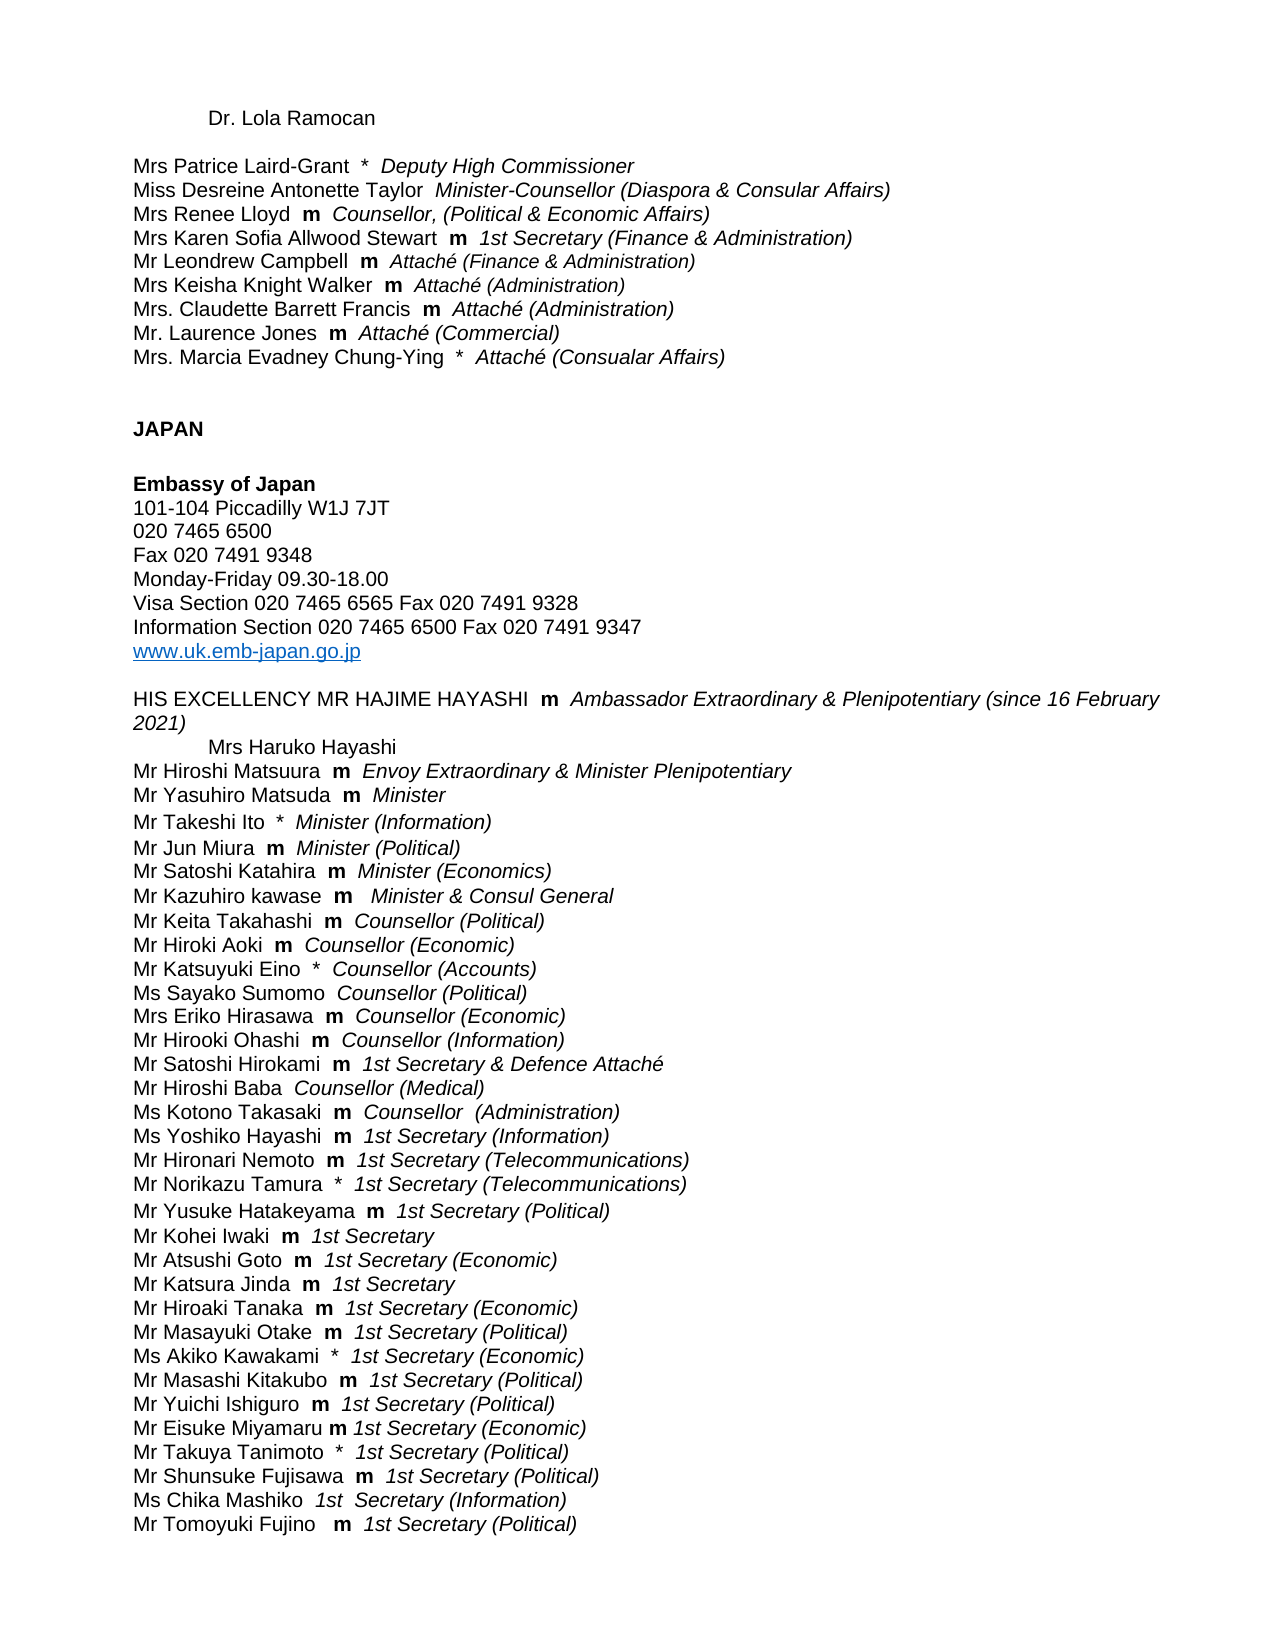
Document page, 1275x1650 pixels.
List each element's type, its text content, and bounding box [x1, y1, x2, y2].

text Mr Atsushi Goto m 1st Secretary (Economic) [133, 1248, 1181, 1272]
text Mr Norikazu Tamura * 1st Secretary (Telecommunications) [133, 1172, 1181, 1196]
text Mr Satoshi Hirokami m 1st Secretary & Defence Attaché [133, 1052, 1181, 1076]
text Mr Jun Miura m Minister (Political) [133, 835, 1181, 859]
text Mr Hironari Nemoto m 1st Secretary (Telecommunications) [133, 1148, 1181, 1172]
text Mr Tomoyuki Fujino m 1st Secretary (Political) [133, 1512, 1181, 1536]
text Mrs. Claudette Barrett Francis m Attaché (Administration) [133, 297, 1181, 321]
text Mr Takuya Tanimoto * 1st Secretary (Political) [133, 1440, 1181, 1464]
text Mrs Haruko Hayashi [133, 735, 1181, 759]
text Mr Keita Takahashi m Counsellor (Political) [133, 908, 1181, 932]
text Mrs Eriko Hirasawa m Counsellor (Economic) [133, 1004, 1181, 1028]
text Ms Akiko Kawakami * 1st Secretary (Economic) [133, 1344, 1181, 1368]
text Mr Katsura Jinda m 1st Secretary [133, 1272, 1181, 1296]
text Mr Yusuke Hatakeyama m 1st Secretary (Political) [133, 1196, 1181, 1224]
text Mr Eisuke Miyamaru m 1st Secretary (Economic) [133, 1416, 1181, 1440]
text Dr. Lola Ramocan [133, 106, 1181, 129]
text Mrs Renee Lloyd m Counsellor, (Political & Economic Affairs) [133, 201, 1181, 225]
text Mr Satoshi Katahira m Minister (Economics) [133, 859, 1181, 883]
text Mrs Karen Sofia Allwood Stewart m 1st Secretary (Finance & Administration) [133, 225, 1181, 249]
text Ms Yoshiko Hayashi m 1st Secretary (Information) [133, 1124, 1181, 1148]
text Ms Sayako Sumomo Counsellor (Political) [133, 980, 1181, 1004]
text Mr Leondrew Campbell m Attaché (Finance & Administration) [133, 249, 1181, 273]
text Mr Hirooki Ohashi m Counsellor (Information) [133, 1028, 1181, 1052]
text 101-104 Piccadilly W1J 7JT [133, 495, 1181, 519]
text Mr Hiroki Aoki m Counsellor (Economic) [133, 932, 1181, 956]
text Mr Masayuki Otake m 1st Secretary (Political) [133, 1320, 1181, 1344]
text Mr Katsuyuki Eino * Counsellor (Accounts) [133, 956, 1181, 980]
text Miss Desreine Antonette Taylor Minister-Counsellor (Diaspora & Consular Affairs) [133, 177, 1181, 201]
text HIS EXCELLENCY MR HAJIME HAYASHI m Ambassador Extraordinary & Plenipotentiary (since 16 February 2021) [133, 687, 1181, 735]
text Mrs Patrice Laird-Grant * Deputy High Commissioner [133, 153, 1181, 177]
text Mr Takeshi Ito * Minister (Information) [133, 807, 1181, 835]
text 020 7465 6500 [133, 519, 1181, 543]
text Embassy of Japan [133, 471, 1181, 495]
text Mrs. Marcia Evadney Chung-Ying * Attaché (Consualar Affairs) [133, 345, 1181, 369]
text Fax 020 7491 9348 [133, 543, 1181, 567]
text Mrs Keisha Knight Walker m Attaché (Administration) [133, 273, 1181, 297]
text Mr Hiroshi Matsuura m Envoy Extraordinary & Minister Plenipotentiary [133, 759, 1181, 783]
text Mr Hiroaki Tanaka m 1st Secretary (Economic) [133, 1296, 1181, 1320]
text Monday-Friday 09.30-18.00 [133, 567, 1181, 591]
text Mr Hiroshi Baba Counsellor (Medical) [133, 1076, 1181, 1100]
text Information Section 020 7465 6500 Fax 020 7491 9347 [133, 615, 1181, 639]
text JAPAN [133, 417, 1181, 441]
text Mr Kazuhiro kawase m Minister & Consul General [133, 883, 1181, 908]
text Mr Yuichi Ishiguro m 1st Secretary (Political) [133, 1392, 1181, 1416]
text Mr Kohei Iwaki m 1st Secretary [133, 1224, 1181, 1248]
text Ms Chika Mashiko 1st Secretary (Information) [133, 1488, 1181, 1512]
text Mr. Laurence Jones m Attaché (Commercial) [133, 321, 1181, 345]
text Mr Masashi Kitakubo m 1st Secretary (Political) [133, 1368, 1181, 1392]
text Mr Shunsuke Fujisawa m 1st Secretary (Political) [133, 1464, 1181, 1488]
text Mr Yasuhiro Matsuda m Minister [133, 783, 1181, 807]
text Visa Section 020 7465 6565 Fax 020 7491 9328 [133, 591, 1181, 615]
text Ms Kotono Takasaki m Counsellor (Administration) [133, 1100, 1181, 1124]
text www.uk.emb-japan.go.jp [133, 639, 1181, 663]
